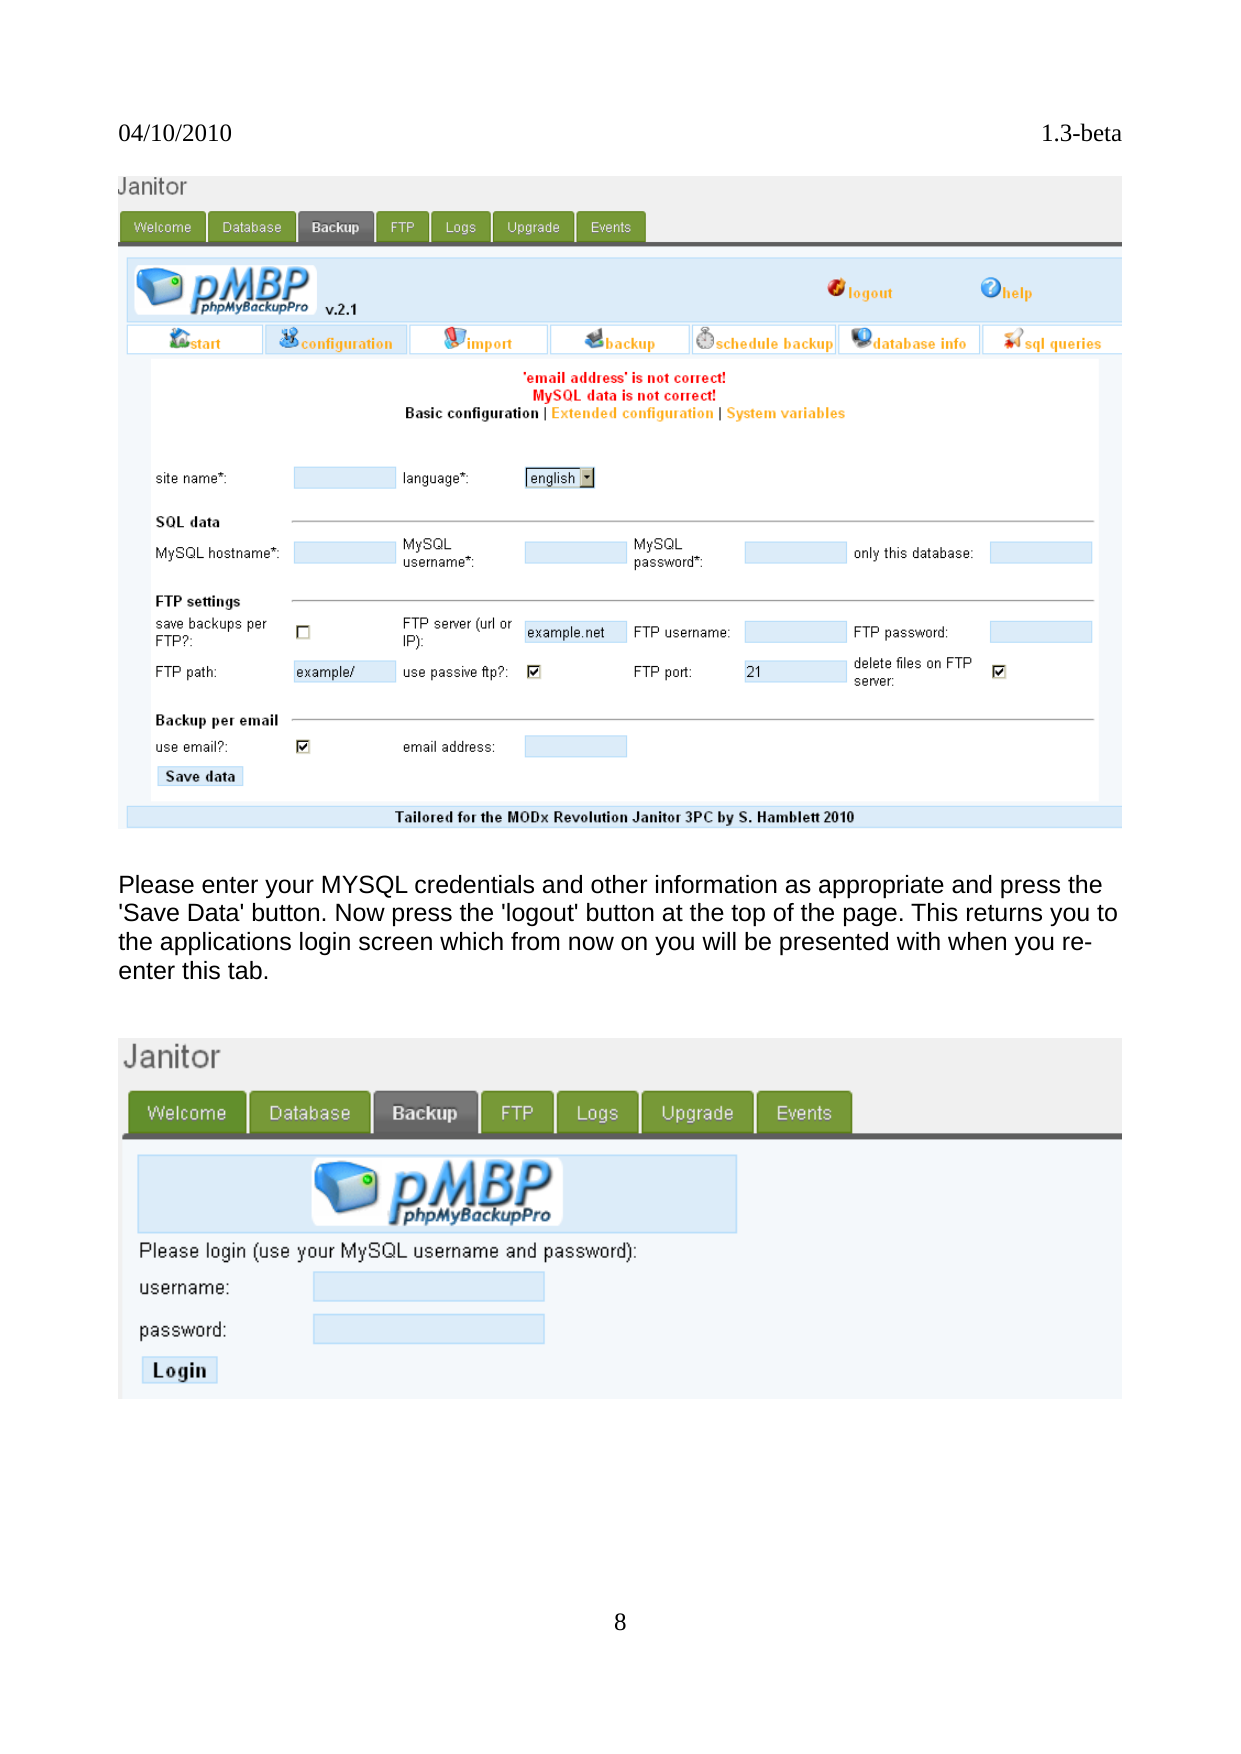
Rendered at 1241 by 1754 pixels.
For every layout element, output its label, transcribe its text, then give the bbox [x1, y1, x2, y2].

picture [118, 1038, 1122, 1399]
text Please enter your MYSQL credentials and other information as appropriate and press the 'Save Data' button. Now press the 'logout' button at the top of the page. This returns you to the applications login screen which from now on you will be presented with when you re-enter this tab. [118, 869, 1122, 984]
picture [118, 176, 1122, 829]
